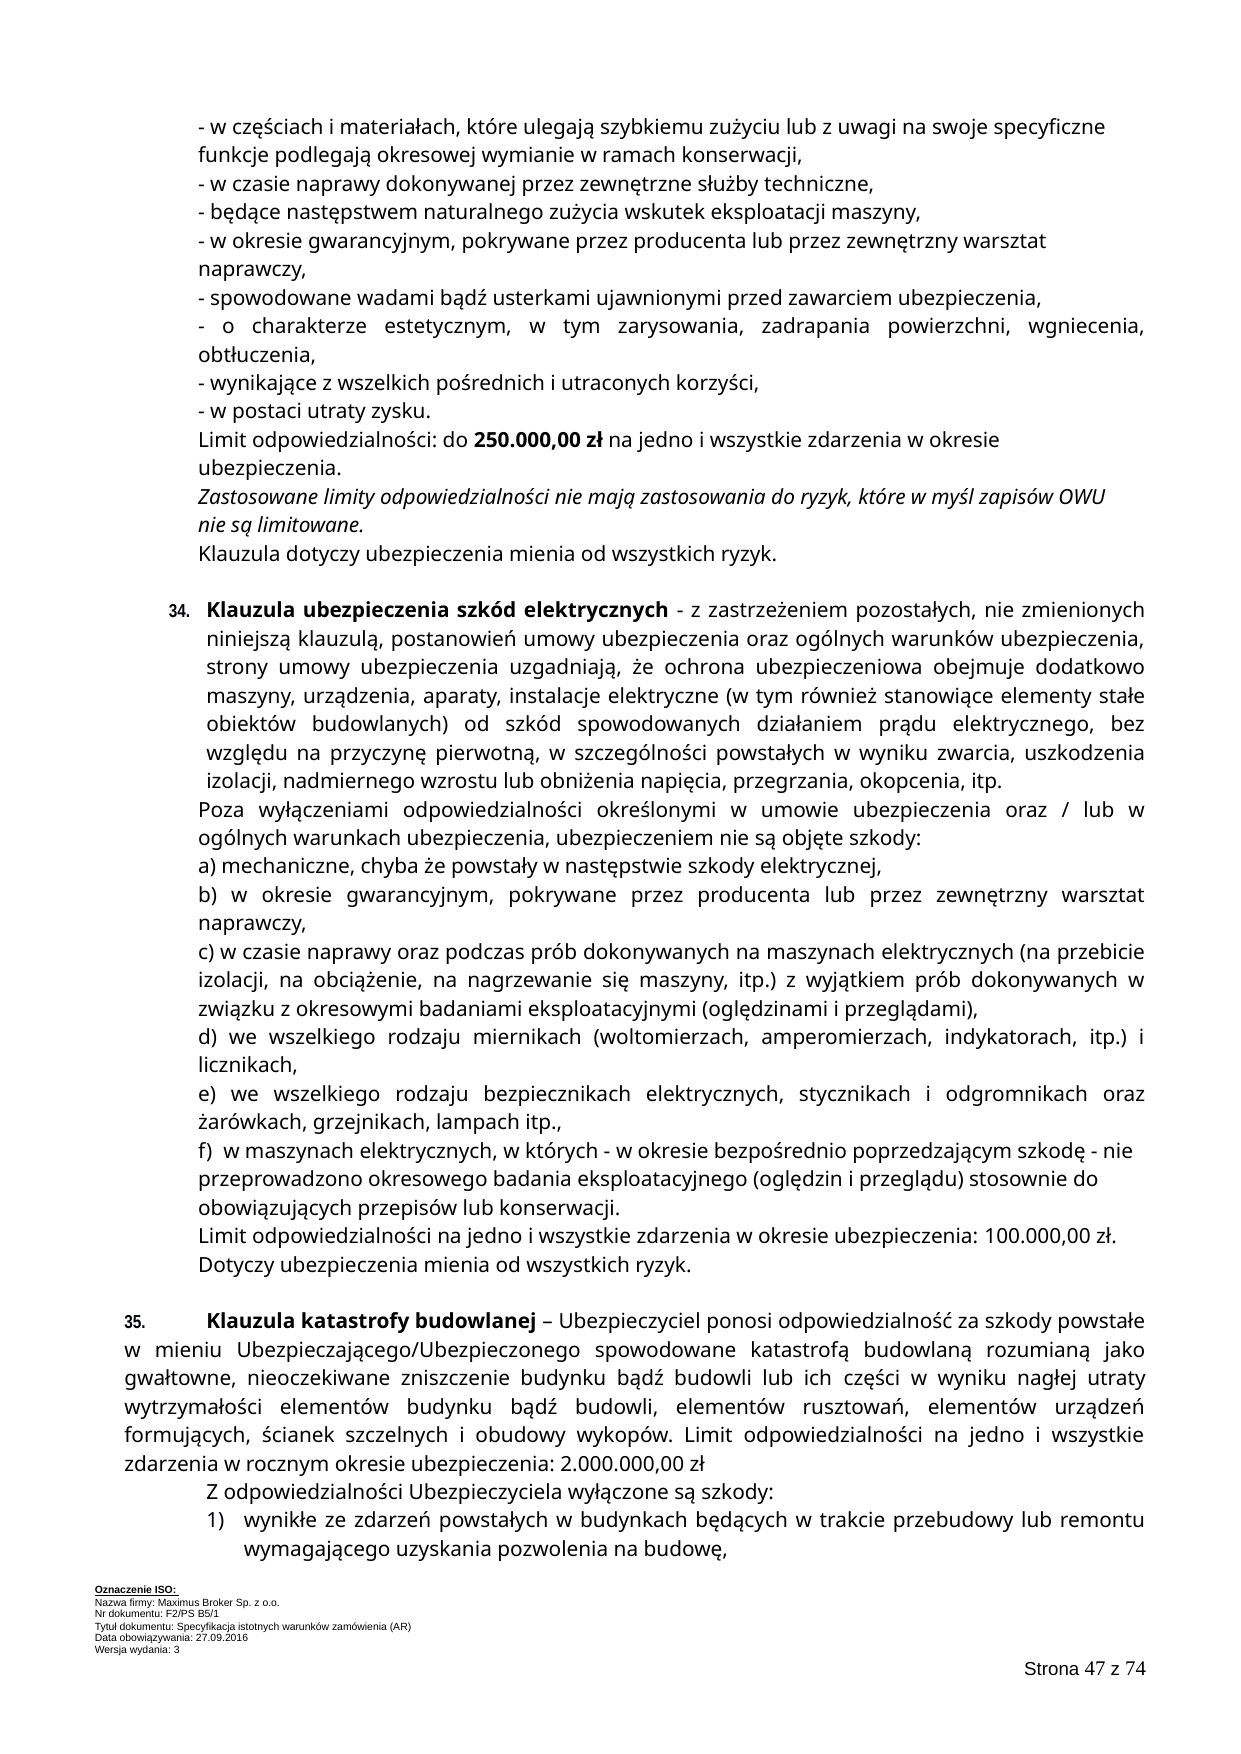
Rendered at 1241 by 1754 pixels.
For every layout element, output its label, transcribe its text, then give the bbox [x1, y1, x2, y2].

list wynikłe ze zdarzeń powstałych w budynkach będących w trakcie przebudowy lub remontu wymagającego uzyskania pozwolenia na budowę, [206, 1506, 1146, 1562]
text b) w okresie gwarancyjnym, pokrywane przez producenta lub przez zewnętrzny warsztat naprawczy, [198, 880, 1146, 937]
text - w częściach i materiałach, które ulegają szybkiemu zużyciu lub z uwagi na swoje specyficzne funkcje podlegają okresowej wymianie w ramach konserwacji, [198, 112, 1146, 169]
list Klauzula ubezpieczenia szkód elektrycznych - z zastrzeżeniem pozostałych, nie zmienionych niniejszą klauzulą, postanowień umowy ubezpieczenia oraz ogólnych warunków ubezpieczenia, strony umowy ubezpieczenia uzgadniają, że ochrona ubezpieczeniowa obejmuje dodatkowo maszyny, urządzenia, aparaty, instalacje elektryczne (w tym również stanowiące elementy stałe obiektów budowlanych) od szkód spowodowanych działaniem prądu elektrycznego, bez względu na przyczynę pierwotną, w szczególności powstałych w wyniku zwarcia, uszkodzenia izolacji, nadmiernego wzrostu lub obniżenia napięcia, przegrzania, okopcenia, itp. [168, 596, 1146, 795]
text d) we wszelkiego rodzaju miernikach (woltomierzach, amperomierzach, indykatorach, itp.) i licznikach, [198, 1022, 1146, 1079]
text - będące następstwem naturalnego zużycia wskutek eksploatacji maszyny, [198, 197, 1146, 226]
text Limit odpowiedzialności na jedno i wszystkie zdarzenia w okresie ubezpieczenia: 100.000,00 zł. Dotyczy ubezpieczenia mienia od wszystkich ryzyk. [198, 1221, 1146, 1278]
text Poza wyłączeniami odpowiedzialności określonymi w umowie ubezpieczenia oraz / lub w ogólnych warunkach ubezpieczenia, ubezpieczeniem nie są objęte szkody: [198, 795, 1146, 852]
text nie są limitowane. [198, 510, 1146, 539]
text Klauzula dotyczy ubezpieczenia mienia od wszystkich ryzyk. [198, 539, 1146, 567]
text - w postaci utraty zysku. [198, 397, 1146, 425]
text - w czasie naprawy dokonywanej przez zewnętrzne służby techniczne, [198, 169, 1146, 197]
text e) we wszelkiego rodzaju bezpiecznikach elektrycznych, stycznikach i odgromnikach oraz żarówkach, grzejnikach, lampach itp., [198, 1079, 1146, 1136]
text - w okresie gwarancyjnym, pokrywane przez producenta lub przez zewnętrzny warsztat naprawczy, [198, 226, 1146, 283]
text Z odpowiedzialności Ubezpieczyciela wyłączone są szkody: [206, 1477, 1146, 1506]
text f) w maszynach elektrycznych, w których - w okresie bezpośrednio poprzedzającym szkodę - nie przeprowadzono okresowego badania eksploatacyjnego (oględzin i przeglądu) stosownie do obowiązujących przepisów lub konserwacji. [198, 1136, 1146, 1221]
text a) mechaniczne, chyba że powstały w następstwie szkody elektrycznej, [198, 852, 1146, 880]
text - wynikające z wszelkich pośrednich i utraconych korzyści, [198, 368, 1146, 397]
text - spowodowane wadami bądź usterkami ujawnionymi przed zawarciem ubezpieczenia, [198, 283, 1146, 311]
text Zastosowane limity odpowiedzialności nie mają zastosowania do ryzyk, które w myśl zapisów OWU [198, 482, 1146, 510]
list Klauzula katastrofy budowlanej – Ubezpieczyciel ponosi odpowiedzialność za szkody powstałe w mieniu Ubezpieczającego/Ubezpieczonego spowodowane katastrofą budowlaną rozumianą jako gwałtowne, nieoczekiwane zniszczenie budynku bądź budowli lub ich części w wyniku nagłej utraty wytrzymałości elementów budynku bądź budowli, elementów rusztowań, elementów urządzeń formujących, ścianek szczelnych i obudowy wykopów. Limit odpowiedzialności na jedno i wszystkie zdarzenia w rocznym okresie ubezpieczenia: 2.000.000,00 zł [124, 1307, 1146, 1477]
text Limit odpowiedzialności: do 250.000,00 zł na jedno i wszystkie zdarzenia w okresie ubezpieczenia. [198, 425, 1146, 482]
text c) w czasie naprawy oraz podczas prób dokonywanych na maszynach elektrycznych (na przebicie izolacji, na obciążenie, na nagrzewanie się maszyny, itp.) z wyjątkiem prób dokonywanych w związku z okresowymi badaniami eksploatacyjnymi (oględzinami i przeglądami), [198, 937, 1146, 1022]
text - o charakterze estetycznym, w tym zarysowania, zadrapania powierzchni, wgniecenia, obtłuczenia, [198, 311, 1146, 368]
